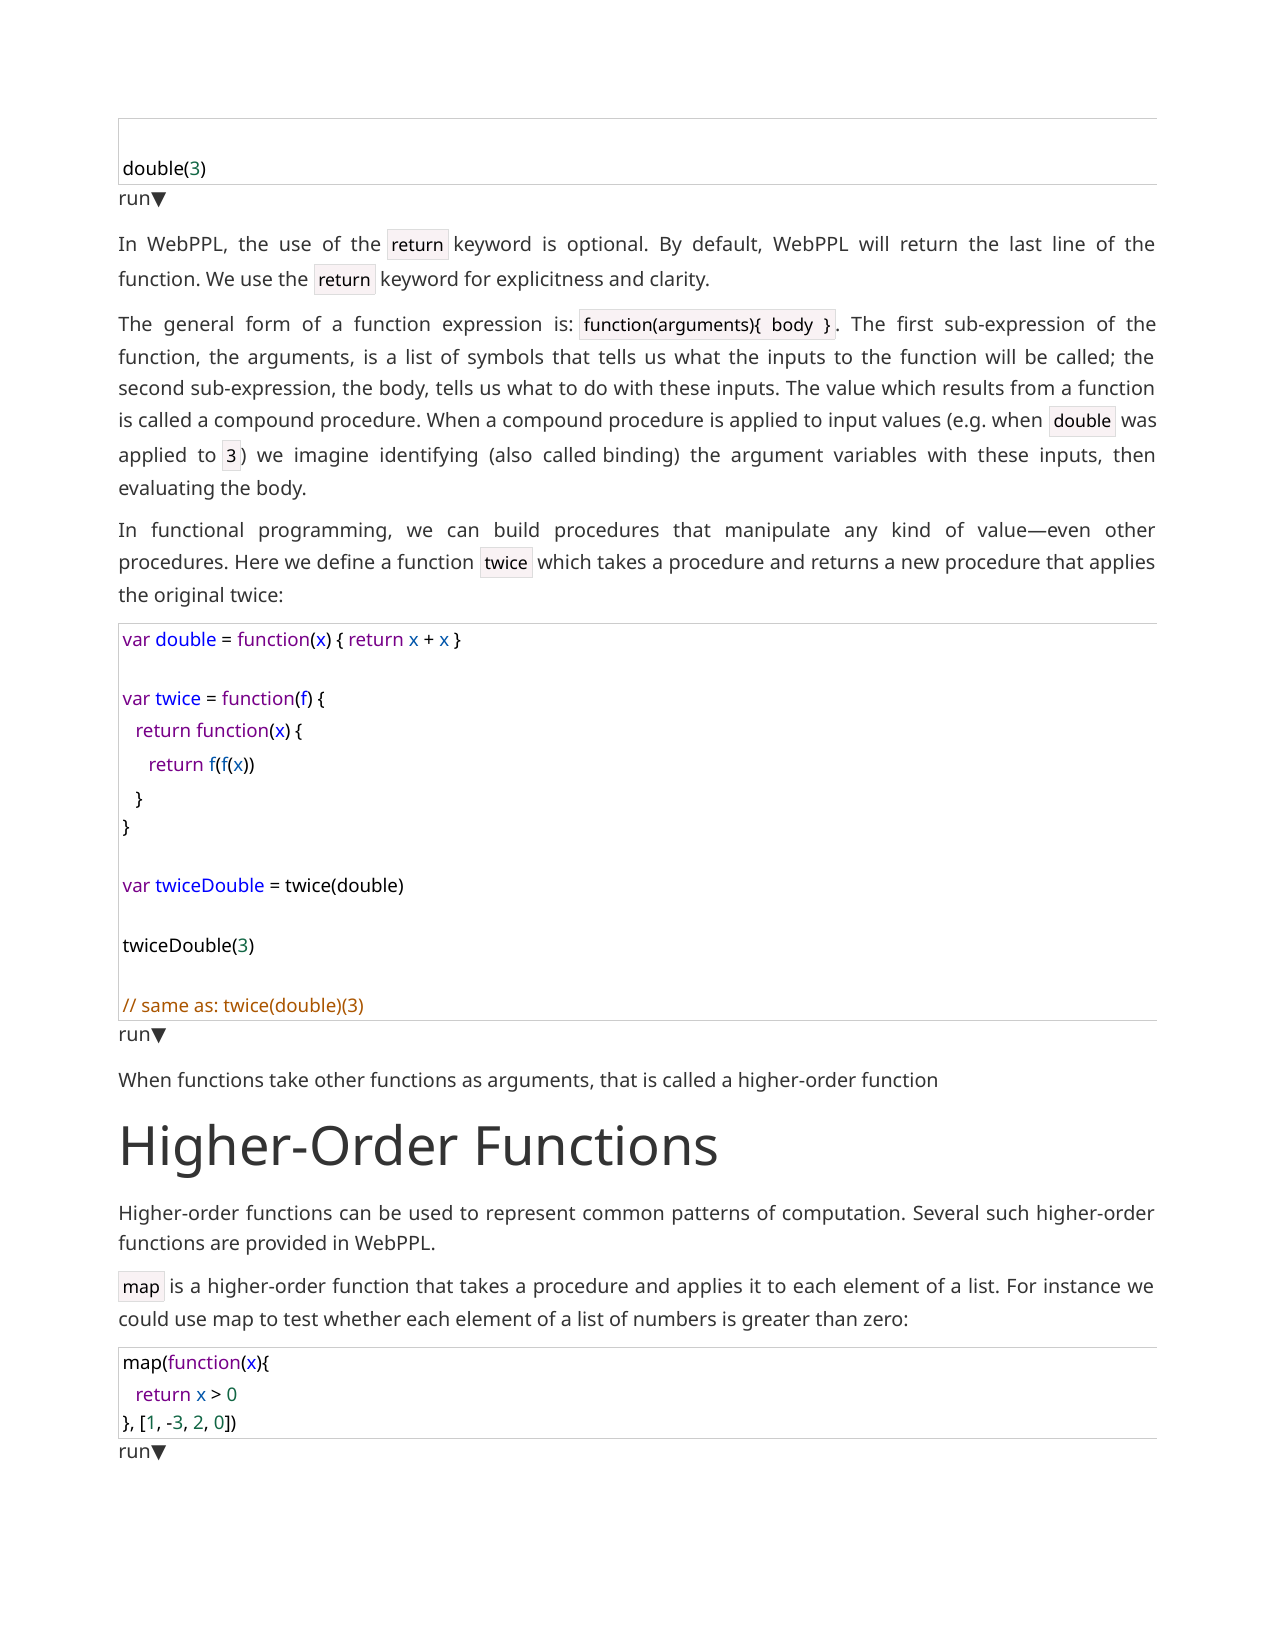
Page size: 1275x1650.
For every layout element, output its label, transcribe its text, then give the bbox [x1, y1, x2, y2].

text ​ [119, 119, 1157, 152]
text Higher-order functions can be used to represent common patterns of computation. Several such higher-order functions are provided in WebPPL. [118, 1199, 1157, 1257]
text ​ [119, 895, 1157, 929]
text } [119, 810, 1157, 836]
text map is a higher-order function that takes a procedure and applies it to each element of a list. For instance we could use map to test whether each element of a list of numbers is greater than zero: [118, 1271, 1157, 1332]
text ​ [119, 836, 1157, 870]
text return x > 0 [119, 1372, 1157, 1406]
text twiceDouble(3) [119, 929, 1157, 955]
text // same as: twice(double)(3) [119, 989, 1157, 1020]
text map(function(x){ [119, 1348, 1157, 1372]
text }, [1, -3, 2, 0]) [119, 1406, 1157, 1438]
text return f(f(x)) [119, 742, 1157, 776]
text run▼ [118, 1439, 1157, 1465]
text When functions take other functions as arguments, that is called a higher-order function [118, 1066, 1157, 1093]
text In functional programming, we can build procedures that manipulate any kind of value—even other procedures. Here we define a function twice which takes a procedure and returns a new procedure that applies the original twice: [118, 516, 1157, 608]
text } [119, 776, 1157, 810]
text The general form of a function expression is: function(arguments){ body }. The first sub-expression of the function, the arguments, is a list of symbols that tells us what the inputs to the function will be called; the second sub-expression, the body, tells us what to do with these inputs. The value which results from a function is called a compound procedure. When a compound procedure is applied to input values (e.g. when double was applied to 3) we imagine identifying (also called binding) the argument variables with these inputs, then evaluating the body. [118, 309, 1157, 501]
text run▼ [118, 1021, 1157, 1047]
text var twiceDouble = twice(double) [119, 870, 1157, 895]
text In WebPPL, the use of the return keyword is optional. By default, WebPPL will return the last line of the function. We use the return keyword for explicitness and clarity. [118, 229, 1157, 294]
text ​ [119, 648, 1157, 682]
subtitle Higher-Order Functions [118, 1107, 1157, 1181]
text run▼ [118, 185, 1157, 211]
text var twice = function(f) { [119, 682, 1157, 708]
text return function(x) { [119, 708, 1157, 742]
text double(3) [119, 152, 1157, 184]
text var double = function(x) { return x + x } [119, 624, 1157, 648]
text ​ [119, 955, 1157, 989]
